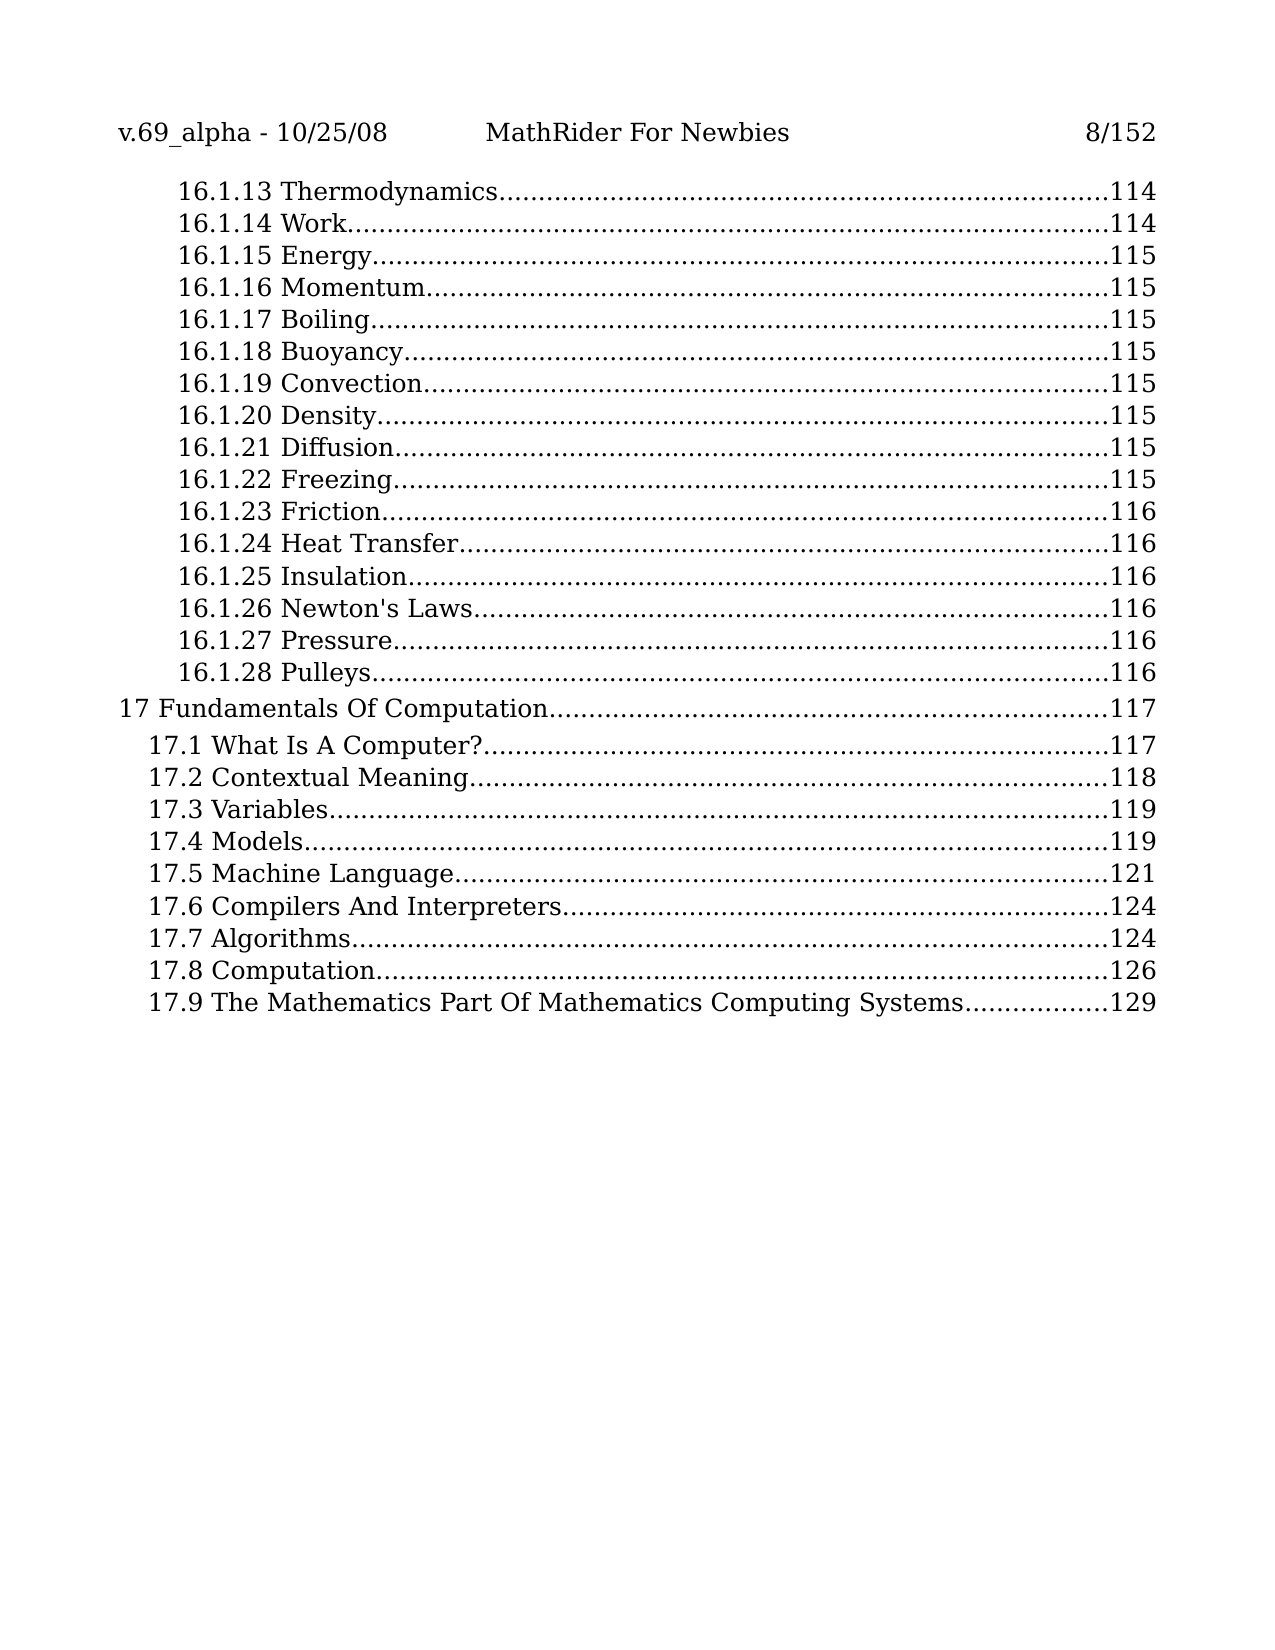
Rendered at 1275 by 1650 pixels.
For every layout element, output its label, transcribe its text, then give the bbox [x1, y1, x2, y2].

text 16.1.20 Density 115 [177, 401, 1157, 431]
text 16.1.18 Buoyancy 115 [177, 337, 1157, 366]
text 16.1.19 Convection 115 [177, 369, 1157, 398]
text 16.1.15 Energy 115 [177, 241, 1157, 270]
text 16.1.23 Friction 116 [177, 498, 1157, 527]
text 16.1.21 Diffusion 115 [177, 433, 1157, 463]
text 16.1.26 Newton's Laws 116 [177, 594, 1157, 623]
text 17.5 Machine Language 121 [148, 860, 1157, 889]
text 17 Fundamentals Of Computation 117 [118, 695, 1157, 724]
text 17.7 Algorithms 124 [148, 924, 1157, 953]
text 17.9 The Mathematics Part Of Mathematics Computing Systems 129 [148, 988, 1157, 1017]
text 16.1.27 Pressure 116 [177, 626, 1157, 655]
text 17.6 Compilers And Interpreters 124 [148, 892, 1157, 921]
text 16.1.28 Pulleys 116 [177, 658, 1157, 687]
text 17.8 Computation 126 [148, 956, 1157, 985]
text 17.2 Contextual Meaning 118 [148, 763, 1157, 793]
text 16.1.17 Boiling 115 [177, 305, 1157, 334]
text 16.1.16 Momentum 115 [177, 273, 1157, 302]
text 17.3 Variables 119 [148, 796, 1157, 825]
text 16.1.14 Work 114 [177, 209, 1157, 238]
text 16.1.25 Insulation 116 [177, 562, 1157, 591]
text 16.1.13 Thermodynamics 114 [177, 177, 1157, 206]
text 16.1.24 Heat Transfer 116 [177, 530, 1157, 559]
text 17.1 What Is A Computer? 117 [148, 731, 1157, 761]
text 17.4 Models 119 [148, 828, 1157, 857]
text 16.1.22 Freezing 115 [177, 466, 1157, 495]
